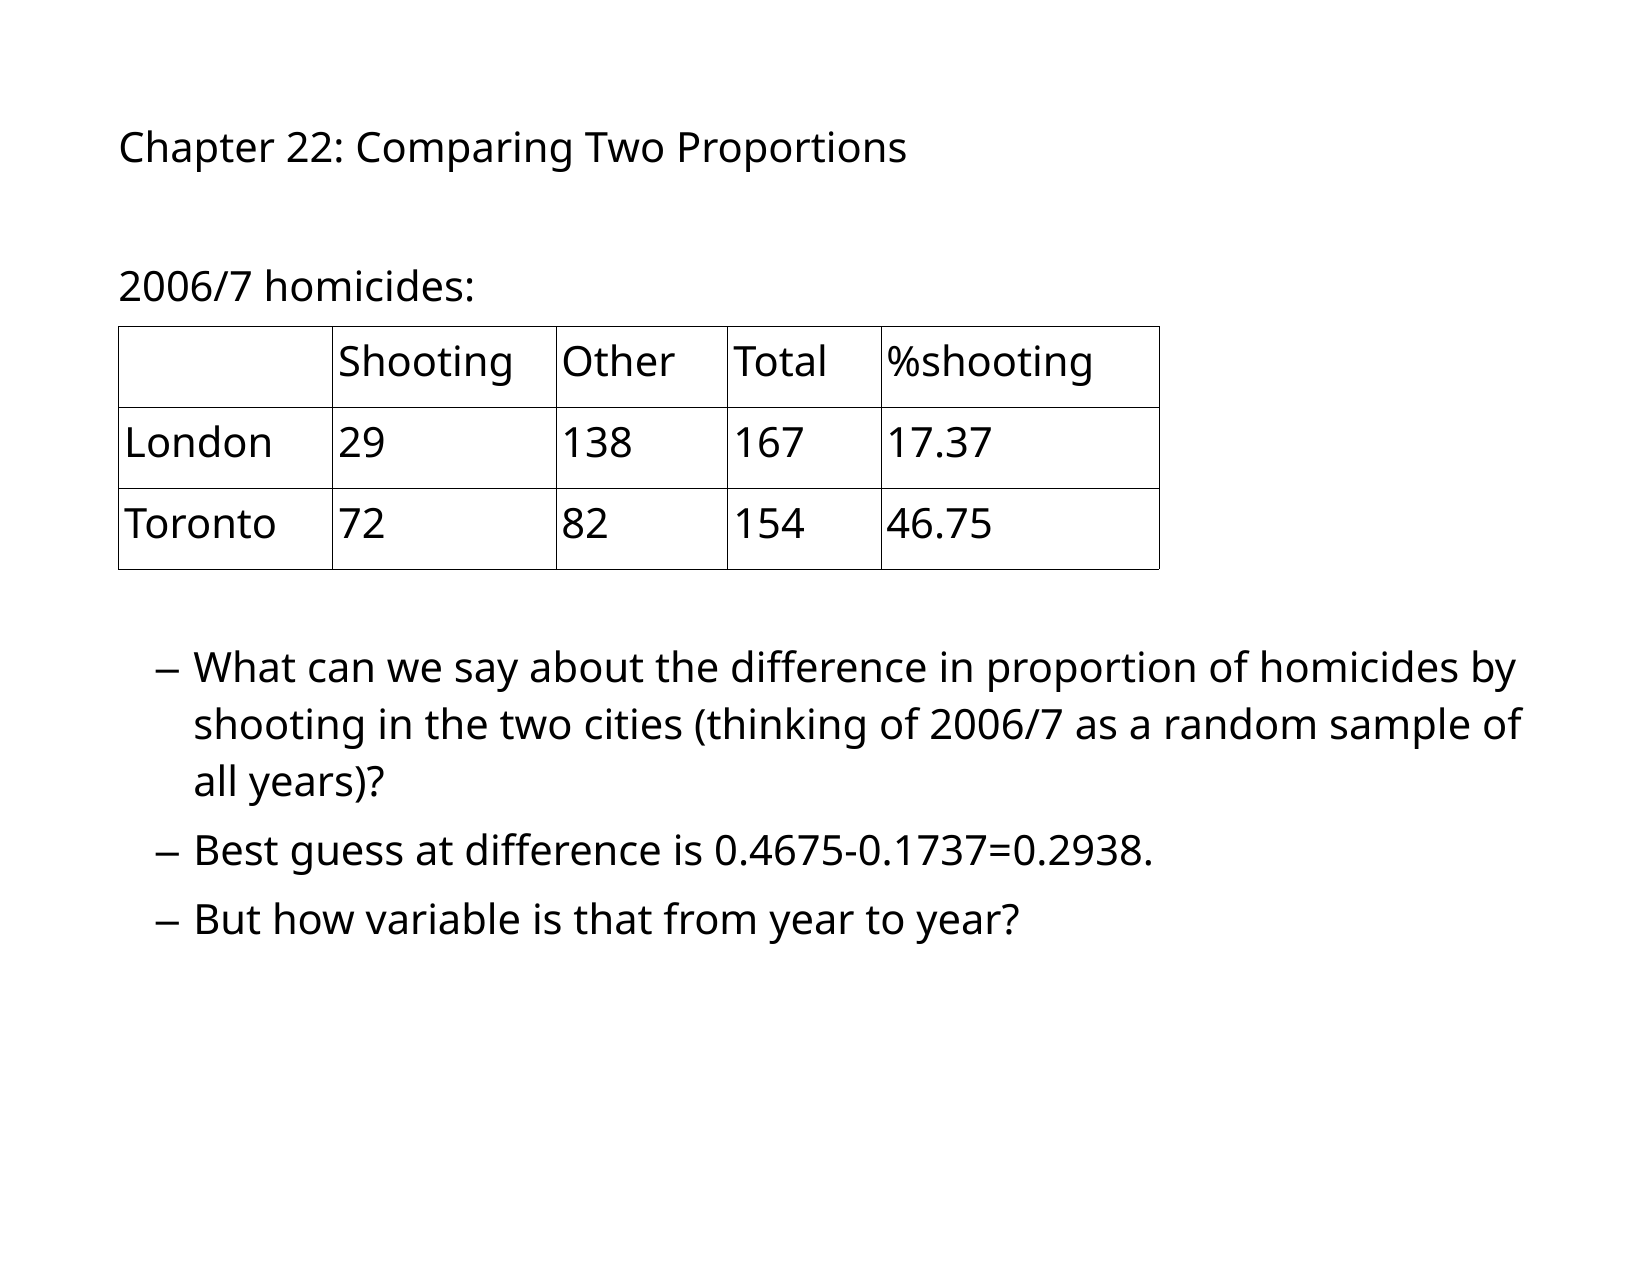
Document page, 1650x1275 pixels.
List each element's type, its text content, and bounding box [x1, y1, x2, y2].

list But how variable is that from year to year? [156, 890, 1532, 947]
table_header Shooting [333, 327, 556, 407]
list What can we say about the difference in proportion of homicides by shooting in the two cities (thinking of 2006/7 as a random sample of all years)? [156, 638, 1532, 808]
table_cell 46.75 [882, 489, 1159, 568]
table_cell 72 [333, 489, 556, 568]
table_header Total [728, 327, 881, 407]
table_cell Toronto [119, 489, 332, 568]
table_cell 167 [728, 408, 881, 488]
table_cell 154 [728, 489, 881, 568]
table_header %shooting [882, 327, 1159, 407]
list Best guess at difference is 0.4675-0.1737=0.2938. [156, 821, 1532, 877]
text 2006/7 homicides: [118, 257, 1532, 313]
table_cell 82 [557, 489, 727, 568]
table_cell 17.37 [882, 408, 1159, 488]
table_cell 138 [557, 408, 727, 488]
text Chapter 22: Comparing Two Proportions [118, 118, 1532, 175]
table_header [119, 327, 332, 407]
table_cell 29 [333, 408, 556, 488]
table_cell London [119, 408, 332, 488]
table_header Other [557, 327, 727, 407]
